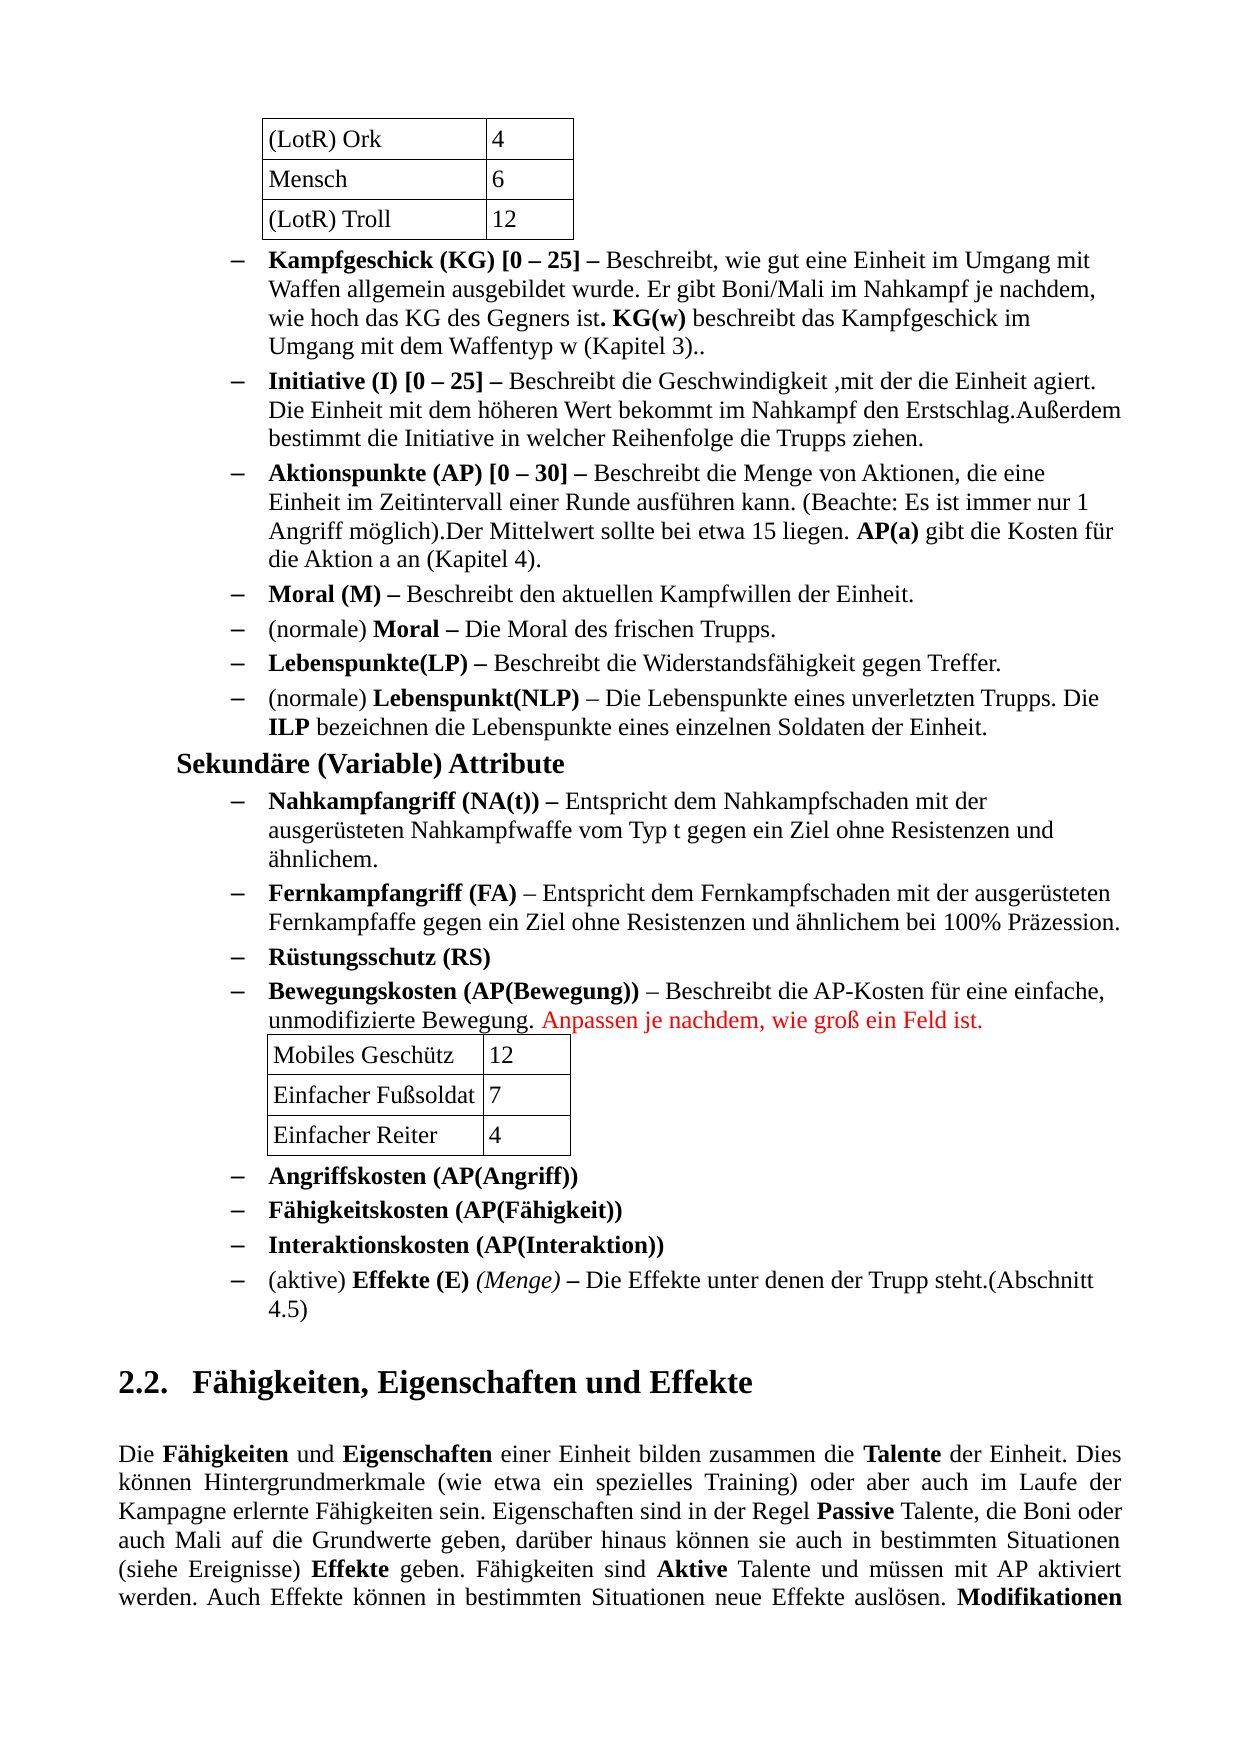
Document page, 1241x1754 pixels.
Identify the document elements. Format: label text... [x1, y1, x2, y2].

list Nahkampfangriff (NA(t)) – Entspricht dem Nahkampfschaden mit der ausgerüsteten Nahkampfwaffe vom Typ t gegen ein Ziel ohne Resistenzen und ähnlichem. [231, 786, 1122, 872]
list Fähigkeitskosten (AP(Fähigkeit)) [231, 1196, 1122, 1224]
table_cell 7 [484, 1075, 570, 1114]
table_cell 6 [487, 160, 573, 199]
table_cell Einfacher Reiter [268, 1116, 483, 1155]
list (aktive) Effekte (E) (Menge) – Die Effekte unter denen der Trupp steht.(Abschnitt 4.5) [231, 1265, 1122, 1322]
table_header 4 [487, 119, 573, 158]
list Interaktionskosten (AP(Interaktion)) [231, 1230, 1122, 1259]
list Moral (M) – Beschreibt den aktuellen Kampfwillen der Einheit. [231, 579, 1122, 608]
list Lebenspunkte(LP) – Beschreibt die Widerstandsfähigkeit gegen Treffer. [231, 648, 1122, 677]
table_cell 4 [484, 1116, 570, 1155]
table_cell (LotR) Troll [263, 200, 486, 239]
list Sekundäre (Variable) Attribute [138, 747, 1122, 780]
list (normale) Lebenspunkt(NLP) – Die Lebenspunkte eines unverletzten Trupps. Die ILP bezeichnen die Lebenspunkte eines einzelnen Soldaten der Einheit. [231, 683, 1122, 741]
list (normale) Moral – Die Moral des frischen Trupps. [231, 614, 1122, 643]
list Angriffskosten (AP(Angriff)) [231, 1161, 1122, 1190]
table_header (LotR) Ork [263, 119, 486, 158]
text Die Fähigkeiten und Eigenschaften einer Einheit bilden zusammen die Talente der Einheit. Dies können Hintergrundmerkmale (wie etwa ein spezielles Training) oder aber auch im Laufe der Kampagne erlernte Fähigkeiten sein. Eigenschaften sind in der Regel Passive Talente, die Boni oder auch Mali auf die Grundwerte geben, darüber hinaus können sie auch in bestimmten Situationen (siehe Ereignisse) Effekte geben. Fähigkeiten sind Aktive Talente und müssen mit AP aktiviert werden. Auch Effekte können in bestimmten Situationen neue Effekte auslösen. Modifikationen [118, 1439, 1122, 1611]
list Bewegungskosten (AP(Bewegung)) – Beschreibt die AP-Kosten für eine einfache, unmodifizierte Bewegung. Anpassen je nachdem, wie groß ein Feld ist. [231, 976, 1122, 1034]
table_cell Mensch [263, 160, 486, 199]
list Fernkampfangriff (FA) – Entspricht dem Fernkampfschaden mit der ausgerüsteten Fernkampfaffe gegen ein Ziel ohne Resistenzen und ähnlichem bei 100% Präzession. [231, 878, 1122, 936]
table_cell 12 [487, 200, 573, 239]
list Aktionspunkte (AP) [0 – 30] – Beschreibt die Menge von Aktionen, die eine Einheit im Zeitintervall einer Runde ausführen kann. (Beachte: Es ist immer nur 1 Angriff möglich).Der Mittelwert sollte bei etwa 15 liegen. AP(a) gibt die Kosten für die Aktion a an (Kapitel 4). [231, 458, 1122, 573]
list Kampfgeschick (KG) [0 – 25] – Beschreibt, wie gut eine Einheit im Umgang mit Waffen allgemein ausgebildet wurde. Er gibt Boni/Mali im Nahkampf je nachdem, wie hoch das KG des Gegners ist. KG(w) beschreibt das Kampfgeschick im Umgang mit dem Waffentyp w (Kapitel 3).. [231, 245, 1122, 360]
table_header 12 [484, 1035, 570, 1074]
list Rüstungsschutz (RS) [231, 942, 1122, 971]
text 2.2. Fähigkeiten, Eigenschaften und Effekte [118, 1362, 1122, 1400]
table_header Mobiles Geschütz [268, 1035, 483, 1074]
table_cell Einfacher Fußsoldat [268, 1075, 483, 1114]
list Initiative (I) [0 – 25] – Beschreibt die Geschwindigkeit ,mit der die Einheit agiert. Die Einheit mit dem höheren Wert bekommt im Nahkampf den Erstschlag.Außerdem bestimmt die Initiative in welcher Reihenfolge die Trupps ziehen. [231, 366, 1122, 452]
